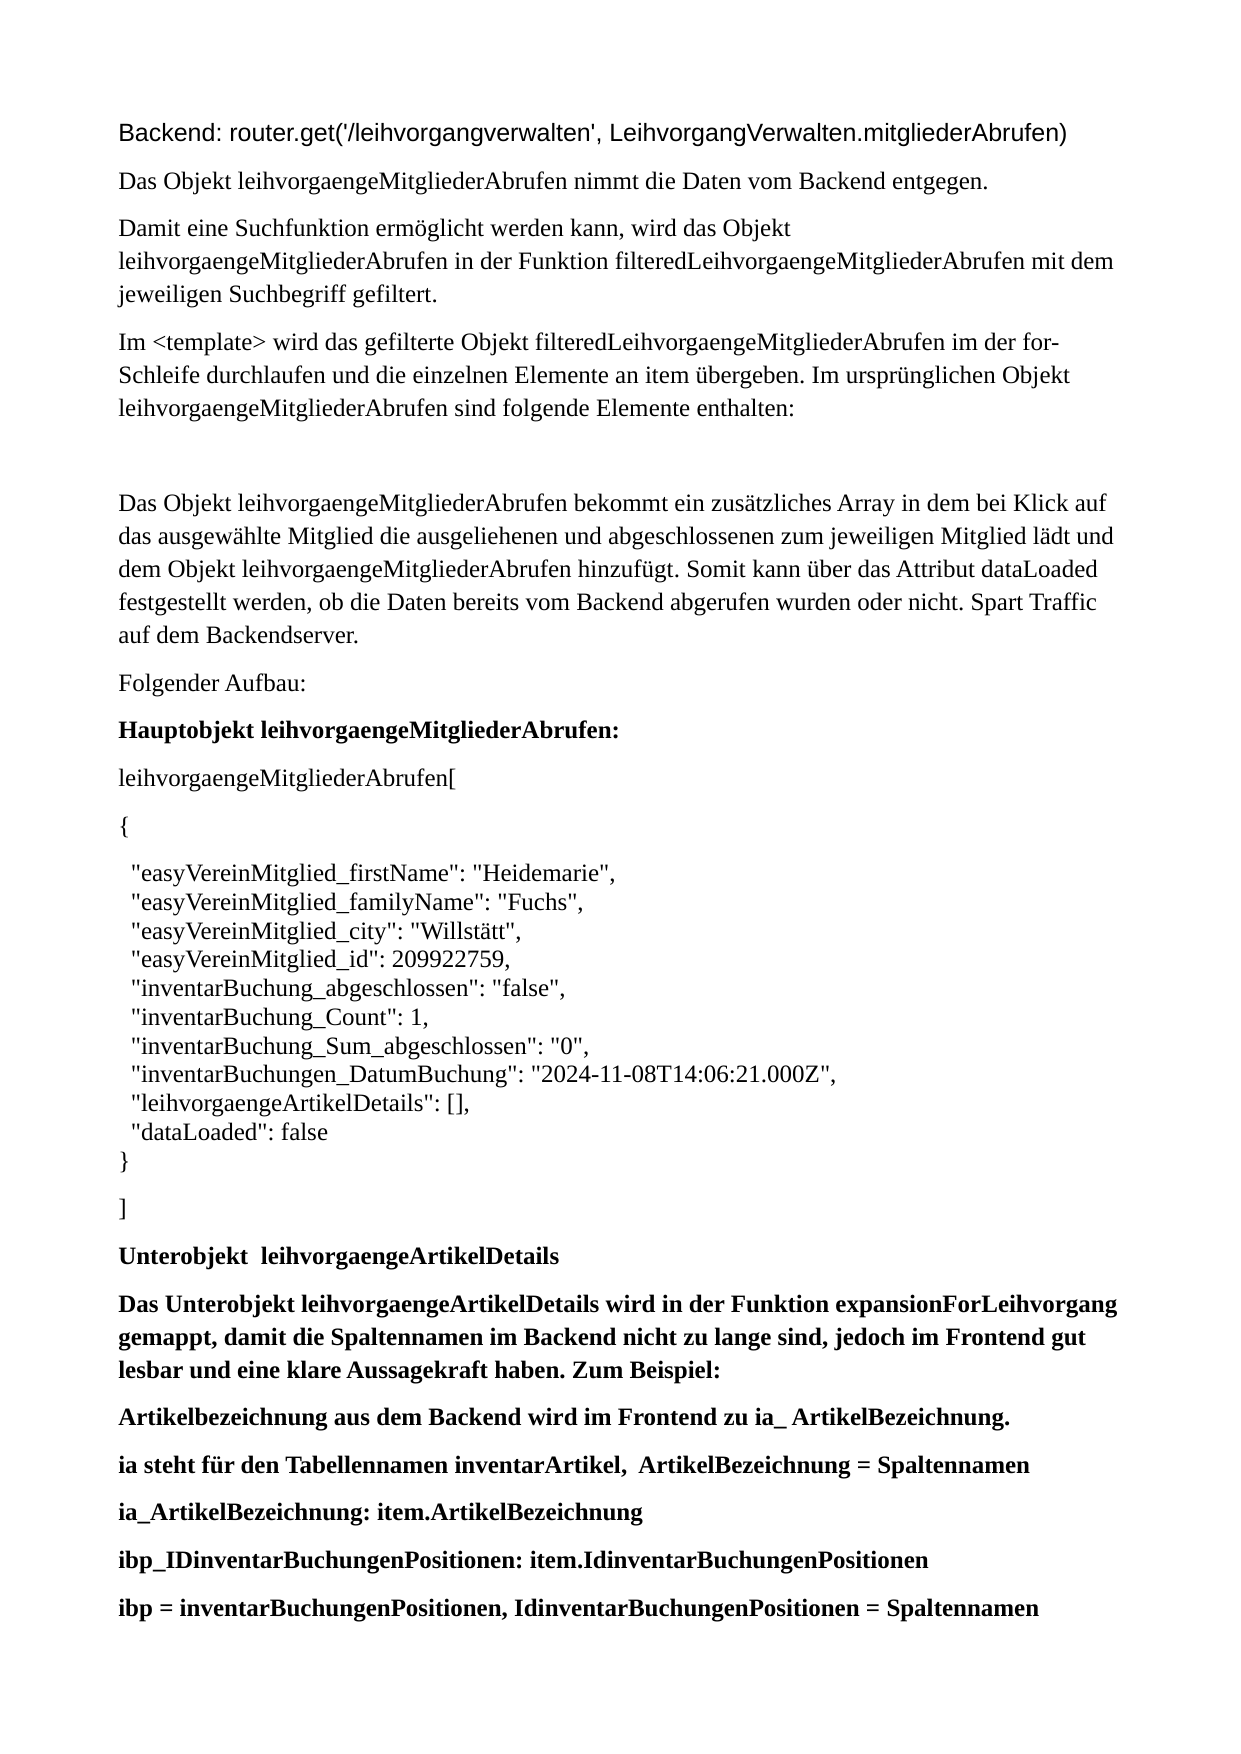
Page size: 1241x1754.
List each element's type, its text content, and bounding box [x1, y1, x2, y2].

text Das Objekt leihvorgaengeMitgliederAbrufen bekommt ein zusätzliches Array in dem bei Klick auf das ausgewählte Mitglied die ausgeliehenen und abgeschlossenen zum jeweiligen Mitglied lädt und dem Objekt leihvorgaengeMitgliederAbrufen hinzufügt. Somit kann über das Attribut dataLoaded festgestellt werden, ob die Daten bereits vom Backend abgerufen wurden oder nicht. Spart Traffic auf dem Backendserver. [118, 488, 1122, 649]
text "easyVereinMitglied_firstName": "Heidemarie", [118, 858, 1122, 887]
text ] [118, 1193, 1122, 1222]
text "easyVereinMitglied_familyName": "Fuchs", [118, 887, 1122, 916]
text "easyVereinMitglied_city": "Willstätt", [118, 916, 1122, 944]
text Backend: router.get('/leihvorgangverwalten', LeihvorgangVerwalten.mitgliederAbrufen) [118, 118, 1122, 147]
text } [118, 1146, 1122, 1174]
text "inventarBuchung_Count": 1, [118, 1002, 1122, 1031]
text { [118, 811, 1122, 839]
text "inventarBuchungen_DatumBuchung": "2024-11-08T14:06:21.000Z", [118, 1059, 1122, 1088]
text "easyVereinMitglied_id": 209922759, [118, 944, 1122, 973]
text "dataLoaded": false [118, 1117, 1122, 1146]
text Das Objekt leihvorgaengeMitgliederAbrufen nimmt die Daten vom Backend entgegen. [118, 166, 1122, 194]
text ia_ArtikelBezeichnung: item.ArtikelBezeichnung [118, 1497, 1122, 1526]
text Folgender Aufbau: [118, 668, 1122, 697]
text Artikelbezeichnung aus dem Backend wird im Frontend zu ia_ ArtikelBezeichnung. [118, 1402, 1122, 1431]
text "inventarBuchung_Sum_abgeschlossen": "0", [118, 1031, 1122, 1059]
text leihvorgaengeMitgliederAbrufen[ [118, 763, 1122, 792]
text Im <template> wird das gefilterte Objekt filteredLeihvorgaengeMitgliederAbrufen im der for-Schleife durchlaufen und die einzelnen Elemente an item übergeben. Im ursprünglichen Objekt leihvorgaengeMitgliederAbrufen sind folgende Elemente enthalten: [118, 327, 1122, 422]
text ibp_IDinventarBuchungenPositionen: item.IdinventarBuchungenPositionen [118, 1545, 1122, 1574]
text Hauptobjekt leihvorgaengeMitgliederAbrufen: [118, 716, 1122, 744]
text Damit eine Suchfunktion ermöglicht werden kann, wird das Objekt leihvorgaengeMitgliederAbrufen in der Funktion filteredLeihvorgaengeMitgliederAbrufen mit dem jeweiligen Suchbegriff gefiltert. [118, 213, 1122, 308]
text "leihvorgaengeArtikelDetails": [], [118, 1088, 1122, 1117]
text ibp = inventarBuchungenPositionen, IdinventarBuchungenPositionen = Spaltennamen [118, 1593, 1122, 1621]
text Unterobjekt leihvorgaengeArtikelDetails [118, 1241, 1122, 1270]
text Das Unterobjekt leihvorgaengeArtikelDetails wird in der Funktion expansionForLeihvorgang gemappt, damit die Spaltennamen im Backend nicht zu lange sind, jedoch im Frontend gut lesbar und eine klare Aussagekraft haben. Zum Beispiel: [118, 1289, 1122, 1383]
text "inventarBuchung_abgeschlossen": "false", [118, 973, 1122, 1002]
text ia steht für den Tabellennamen inventarArtikel, ArtikelBezeichnung = Spaltennamen [118, 1450, 1122, 1479]
